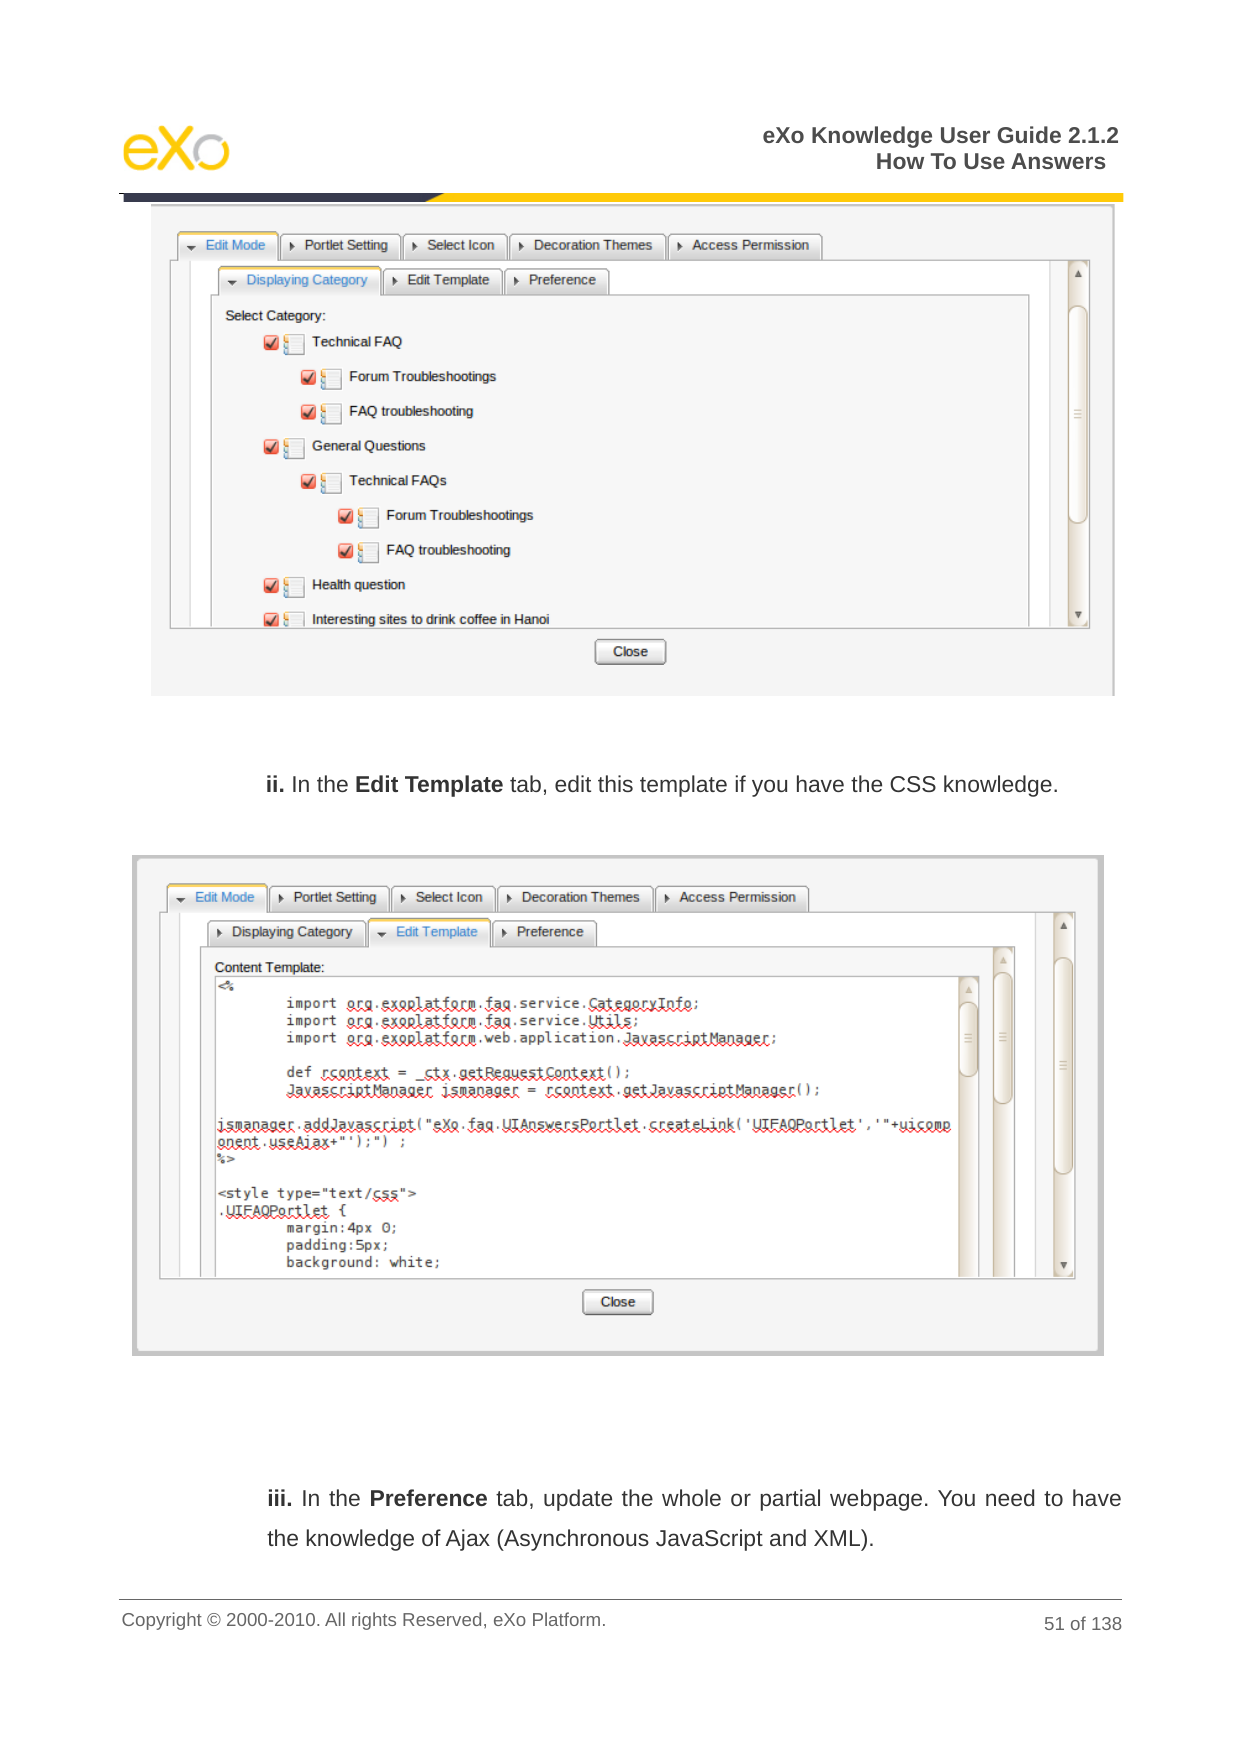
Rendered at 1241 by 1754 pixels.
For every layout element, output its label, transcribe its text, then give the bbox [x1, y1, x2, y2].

text ii. In the Edit Template tab, edit this template if you have the CSS knowledge. [266, 771, 1122, 797]
picture [123, 193, 1124, 202]
picture [132, 855, 1104, 1356]
list iii. In the Preference tab, update the whole or partial webpage. You need to have the knowledge of Ajax (Asynchronous JavaScript and XML). [229, 1485, 1122, 1551]
picture [151, 204, 1115, 696]
picture [123, 125, 230, 171]
